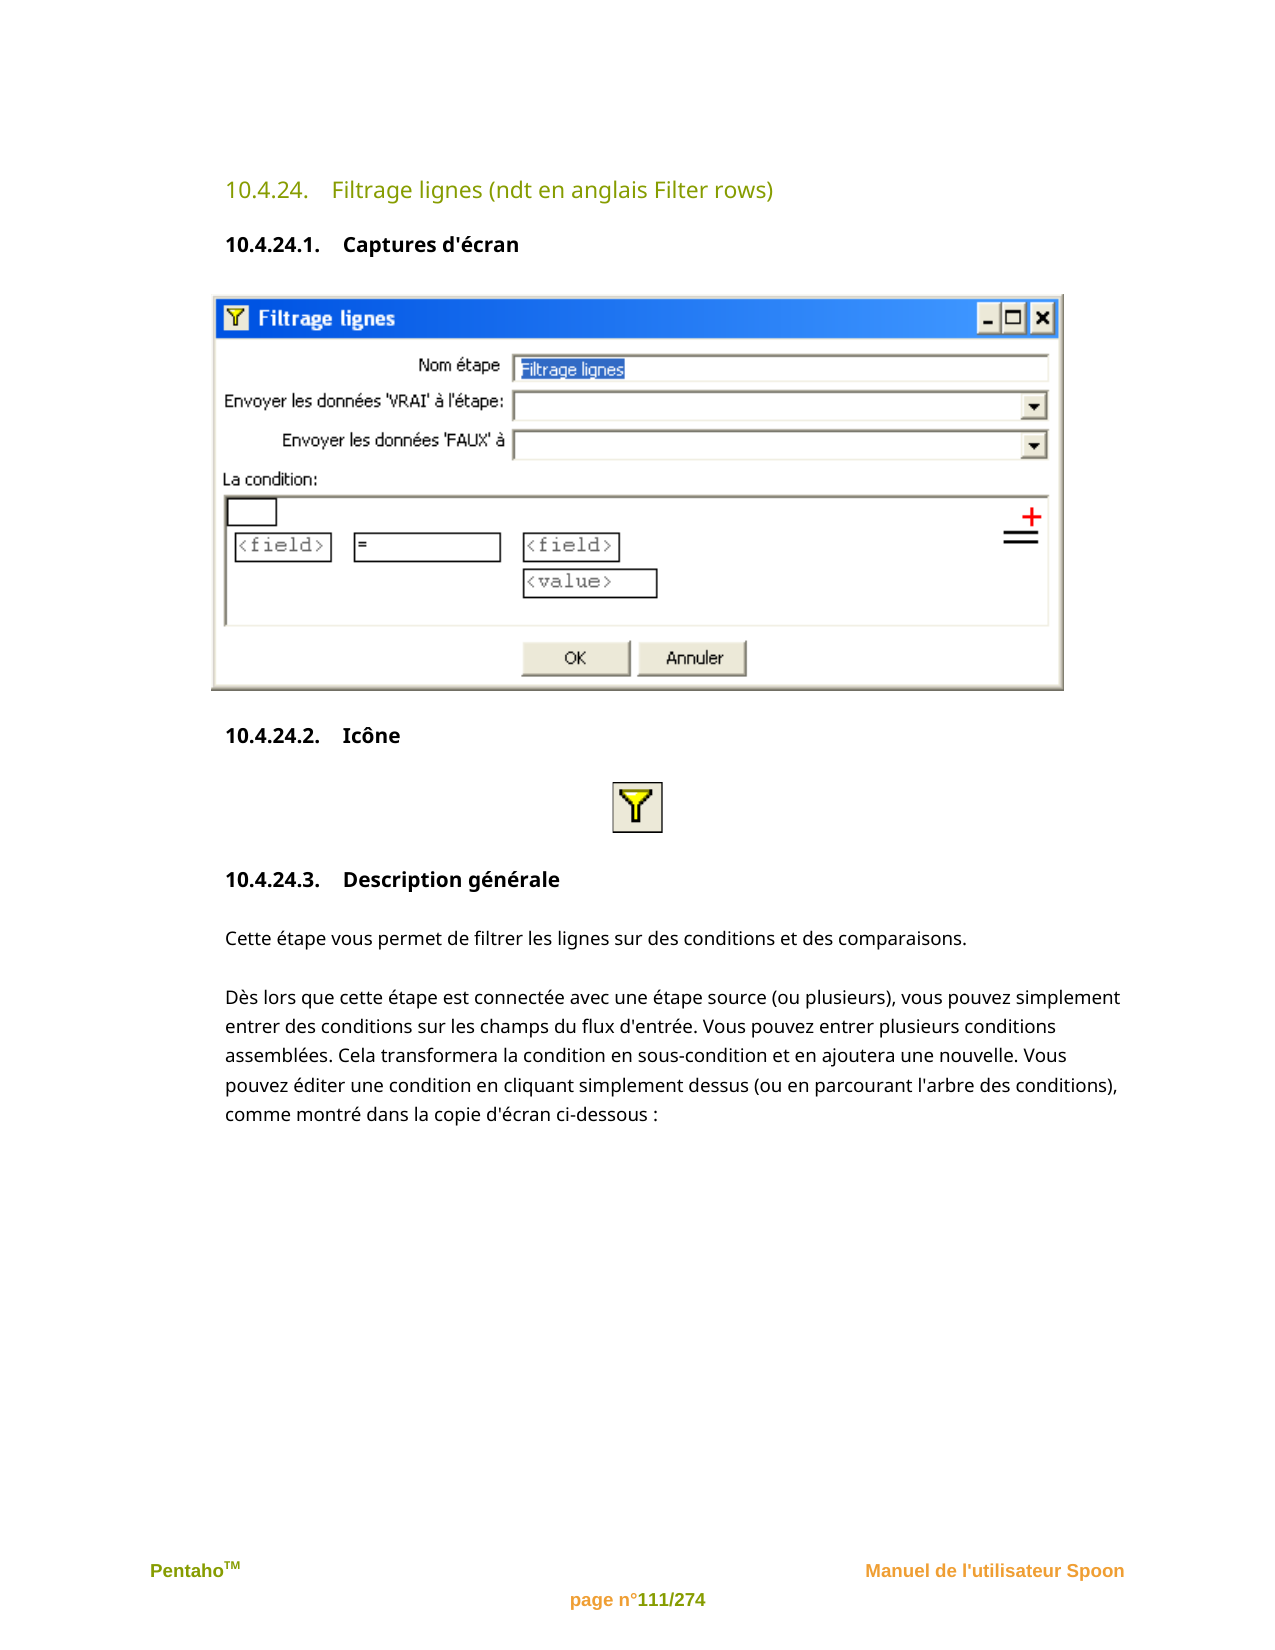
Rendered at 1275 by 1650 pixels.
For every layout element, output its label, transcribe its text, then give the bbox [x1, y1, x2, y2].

text Dès lors que cette étape est connectée avec une étape source (ou plusieurs), vous pouvez simplement entrer des conditions sur les champs du flux d'entrée. Vous pouvez entrer plusieurs conditions assemblées. Cela transformera la condition en sous-condition et en ajoutera une nouvelle. Vous pouvez éditer une condition en cliquant simplement dessus (ou en parcourant l'arbre des conditions), comme montré dans la copie d'écran ci-dessous : [225, 981, 1125, 1127]
text Cette étape vous permet de filtrer les lignes sur des conditions et des comparaisons. [225, 922, 1125, 952]
subtitle Filtrage lignes (ndt en anglais Filter rows) [225, 175, 1125, 204]
picture [612, 782, 663, 833]
subtitle Description générale [225, 774, 1125, 893]
subtitle Captures d'écran [225, 229, 1125, 258]
picture [211, 294, 1064, 691]
subtitle Icône [225, 283, 1125, 749]
